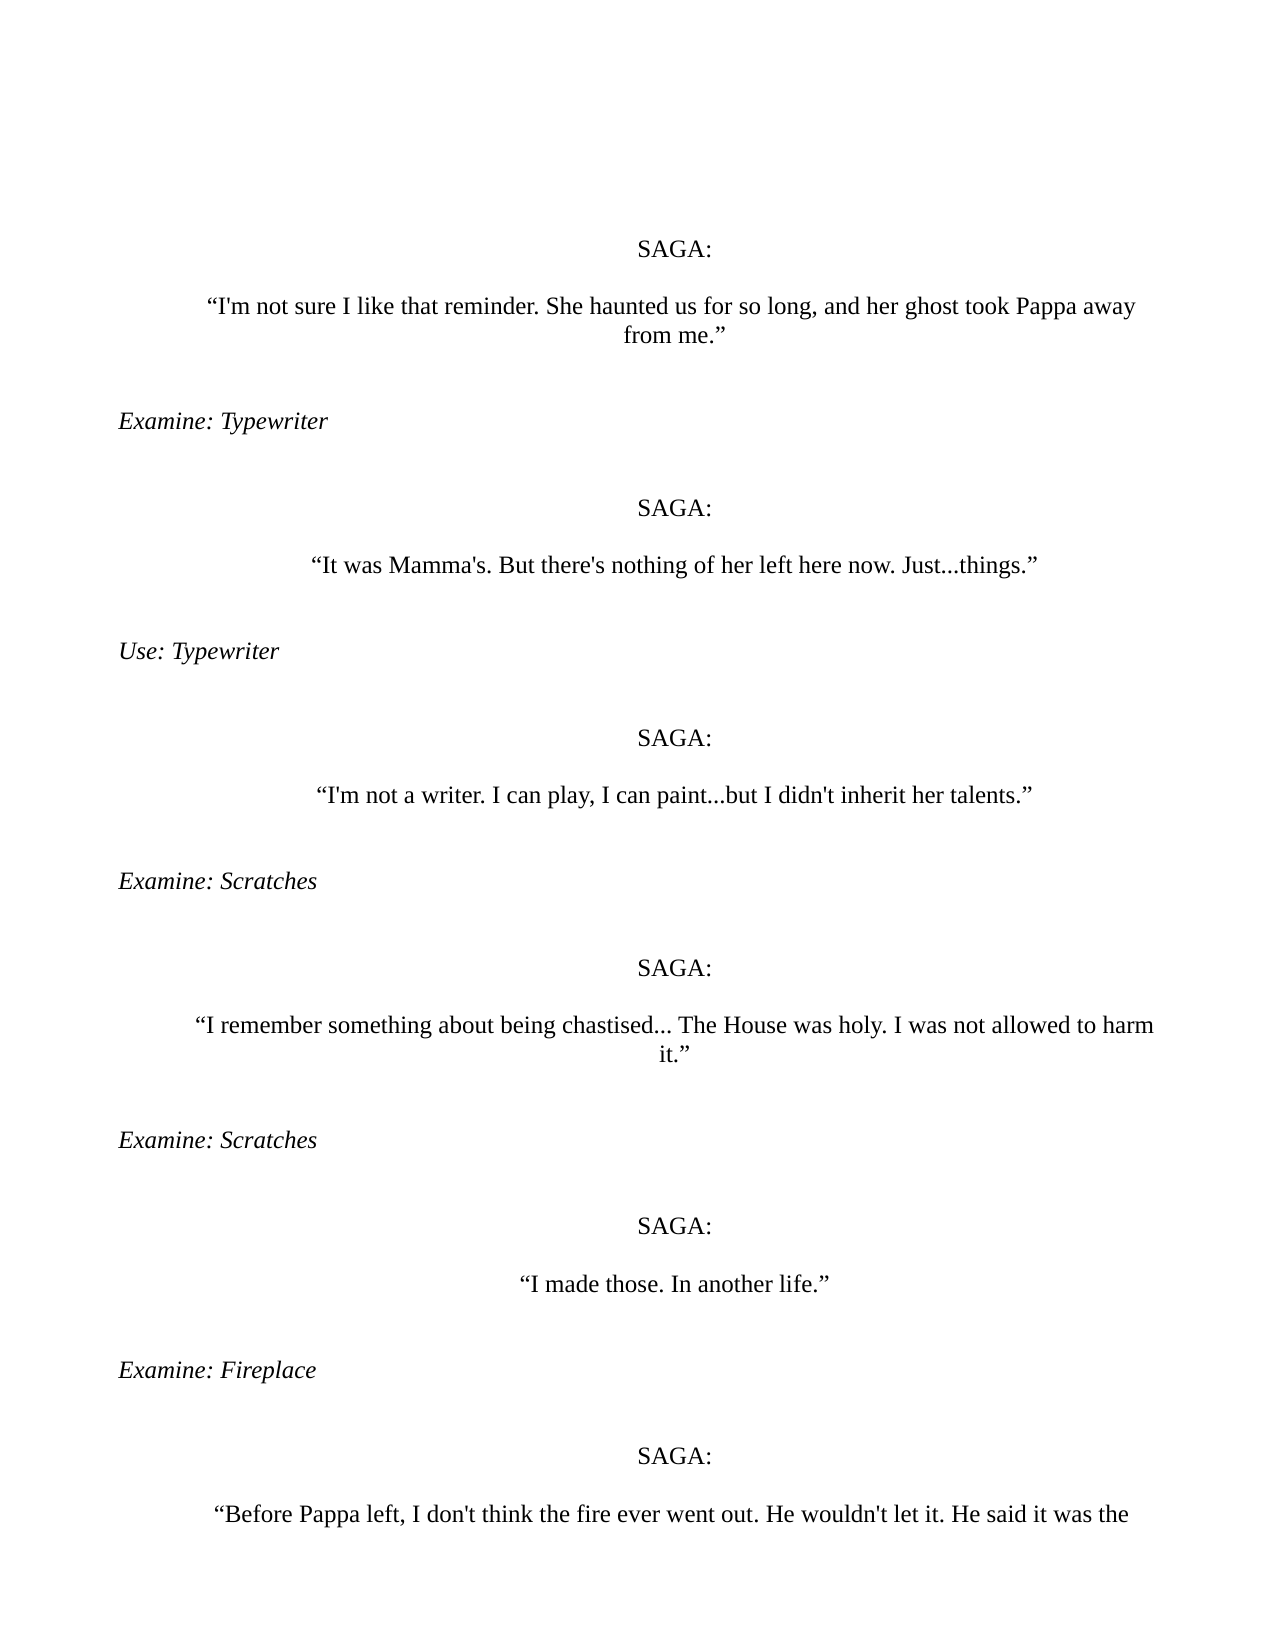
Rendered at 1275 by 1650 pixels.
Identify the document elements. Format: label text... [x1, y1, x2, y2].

text SAGA: [118, 1211, 1157, 1240]
text Examine: Fireplace [118, 1355, 1157, 1384]
text SAGA: [118, 723, 1157, 751]
text Examine: Scratches [118, 866, 1157, 895]
text SAGA: [118, 234, 1157, 263]
text Use: Typewriter [118, 636, 1157, 665]
text SAGA: [118, 1441, 1157, 1470]
text Examine: Scratches [118, 1125, 1157, 1154]
text Examine: Typewriter [118, 406, 1157, 435]
text “It was Mamma's. But there's nothing of her left here now. Just...things.” [118, 550, 1157, 579]
text SAGA: [118, 953, 1157, 981]
text “I remember something about being chastised... The House was holy. I was not allowed to harm it.” [118, 1010, 1157, 1068]
text “Before Pappa left, I don't think the fire ever went out. He wouldn't let it. He said it was the [118, 1499, 1157, 1528]
text SAGA: [118, 493, 1157, 521]
text “I made those. In another life.” [118, 1269, 1157, 1298]
text “I'm not a writer. I can play, I can paint...but I didn't inherit her talents.” [118, 780, 1157, 809]
text “I'm not sure I like that reminder. She haunted us for so long, and her ghost took Pappa away from me.” [118, 291, 1157, 349]
